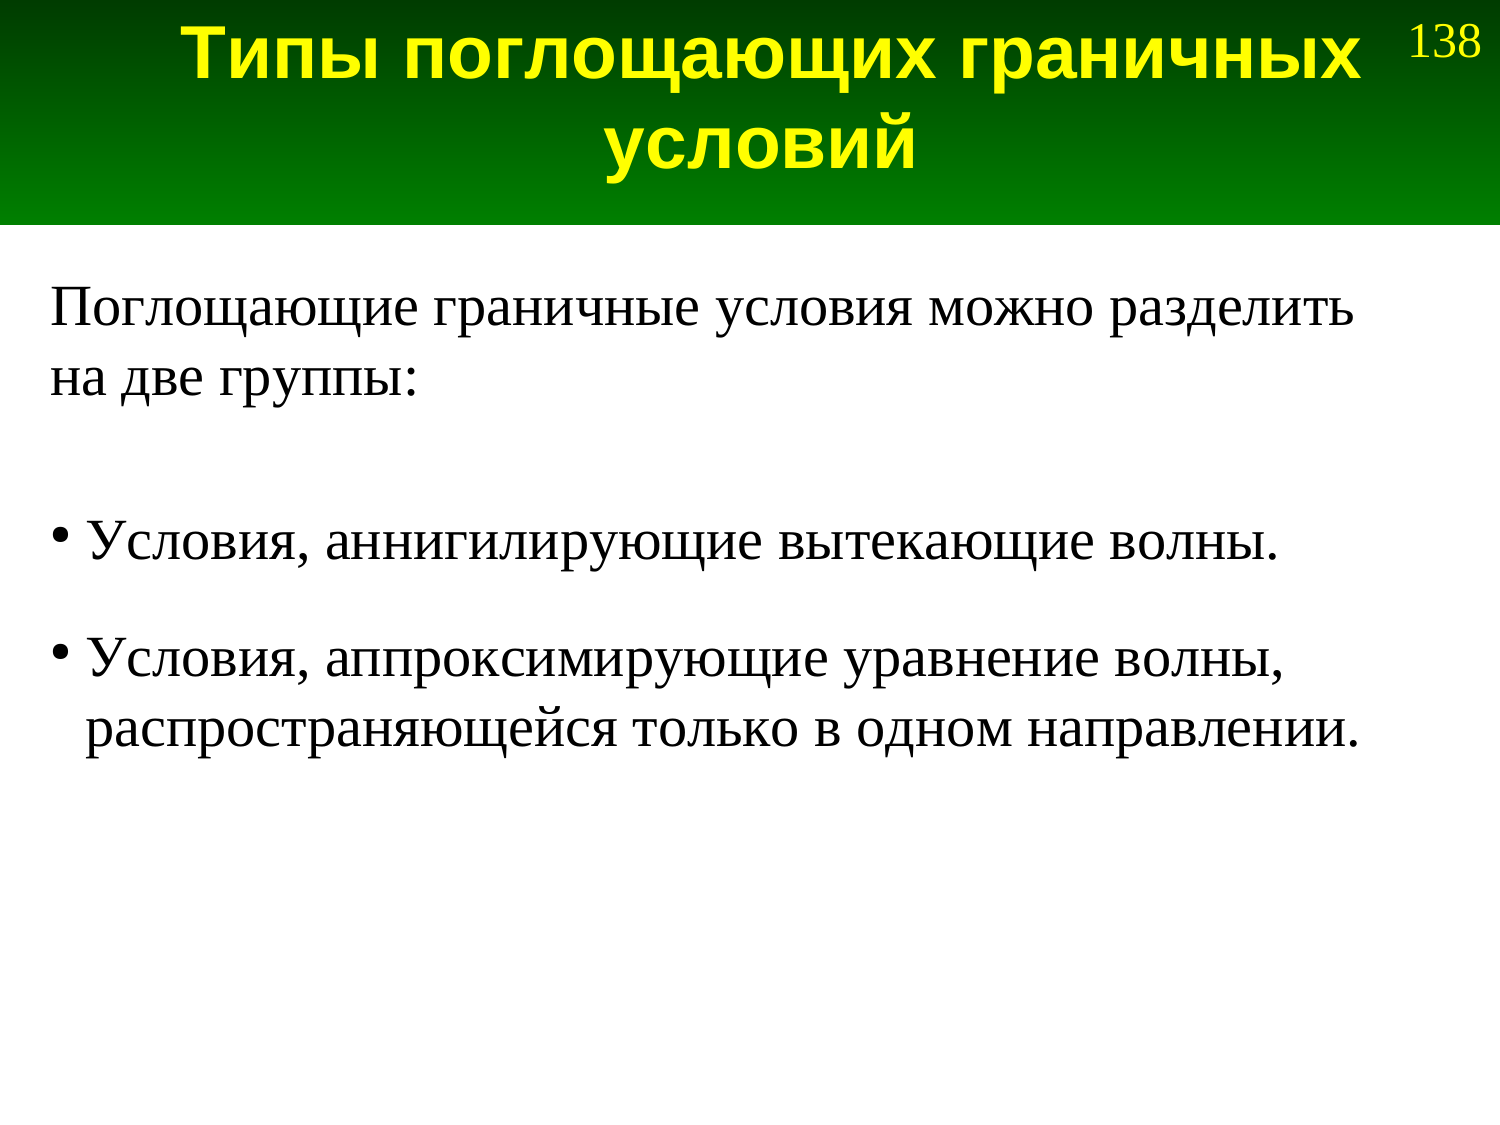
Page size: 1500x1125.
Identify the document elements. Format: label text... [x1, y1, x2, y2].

text_box Поглощающие граничные условия можно разделить на две группы: Условия, аннигилирующие вытекающие волны. Условия, аппроксимирующие уравнение волны, распространяющейся только в одном направлении. [35, 259, 1441, 766]
title Типы поглощающих граничных условий [123, 0, 1399, 192]
